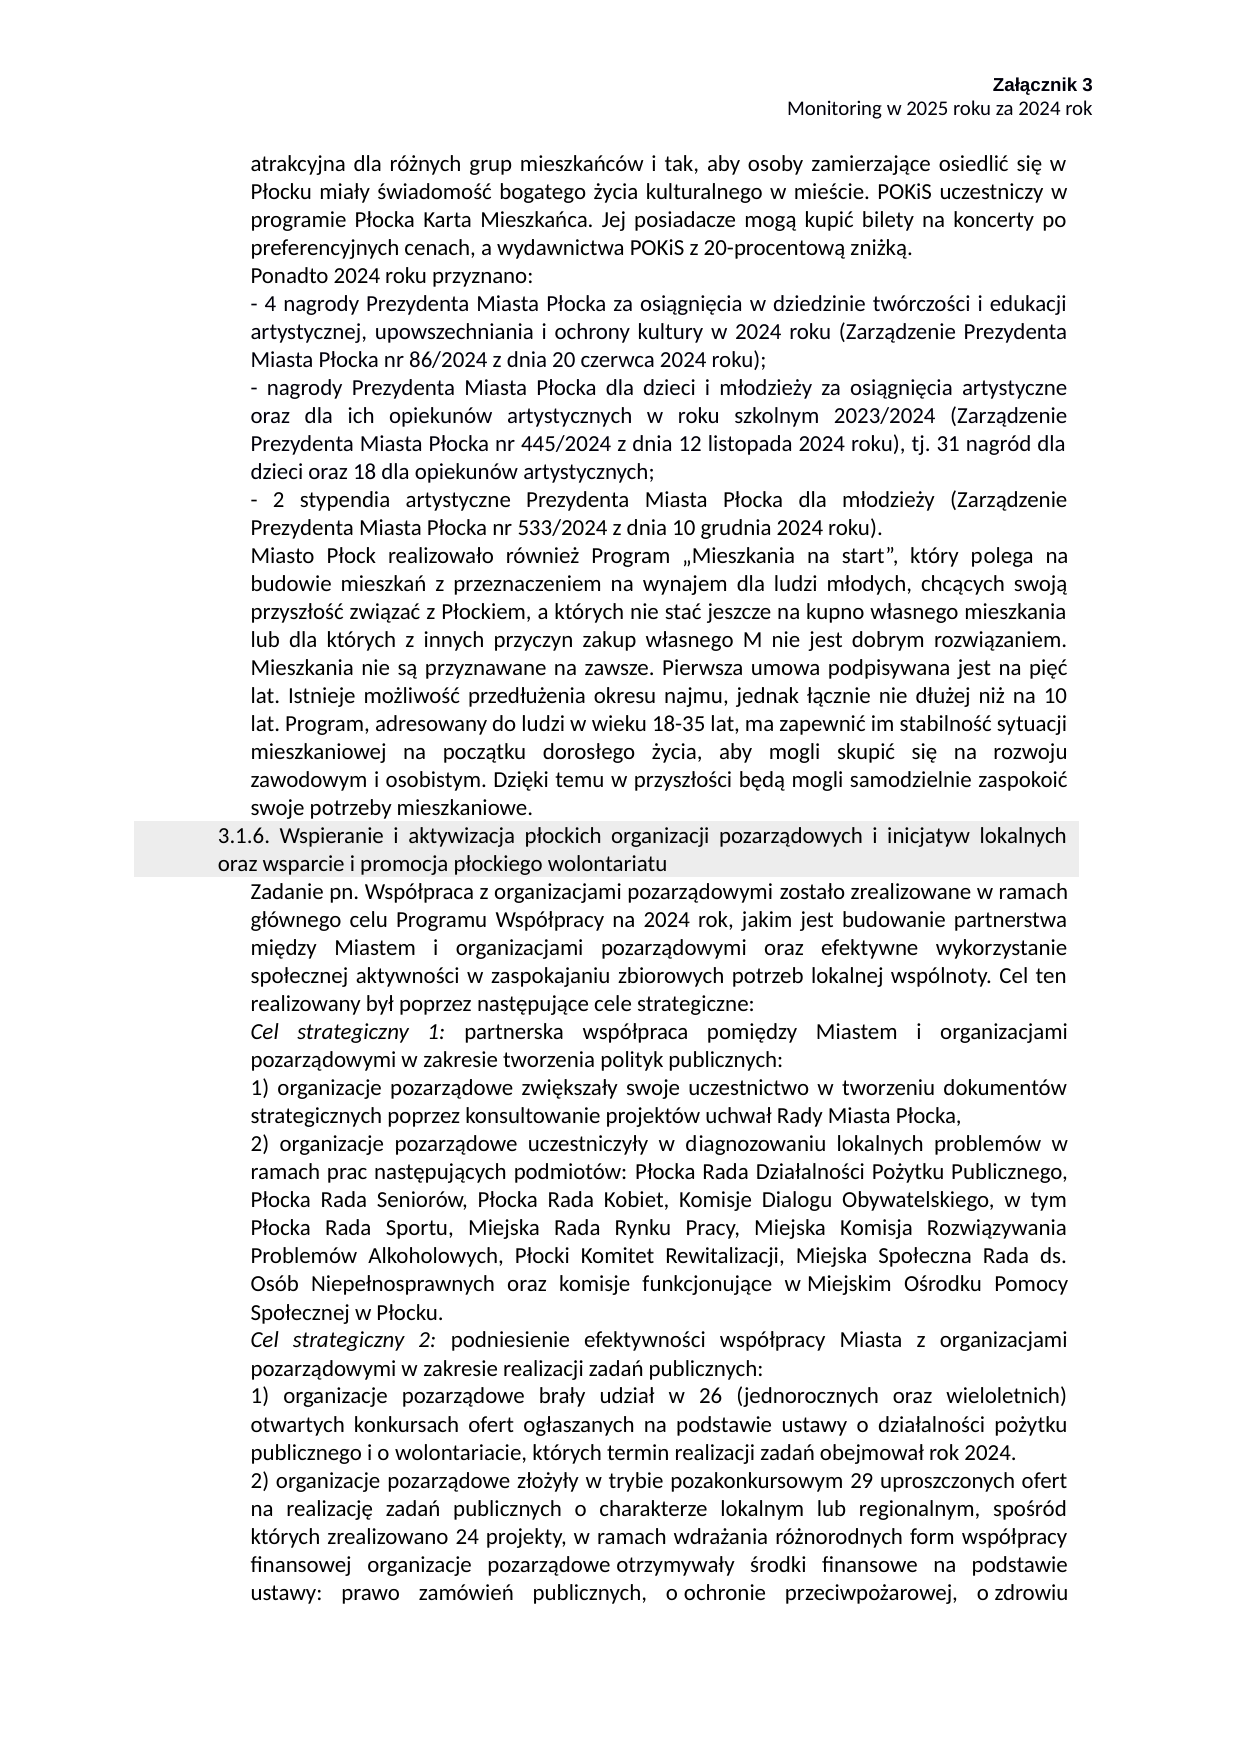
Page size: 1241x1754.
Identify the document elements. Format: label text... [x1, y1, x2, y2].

table_cell [166, 877, 204, 1606]
table_cell Zadanie pn. Współpraca z organizacjami pozarządowymi zostało zrealizowane w ramach głównego celu Programu Współpracy na 2024 rok, jakim jest budowanie partnerstwa między Miastem i organizacjami pozarządowymi oraz efektywne wykorzystanie społecznej aktywności w zaspokajaniu zbiorowych potrzeb lokalnej wspólnoty. Cel ten realizowany był poprzez następujące cele strategiczne: Cel strategiczny 1: partnerska współpraca pomiędzy Miastem i organizacjami pozarządowymi w zakresie tworzenia polityk publicznych: 1) organizacje pozarządowe zwiększały swoje uczestnictwo w tworzeniu dokumentów strategicznych poprzez konsultowanie projektów uchwał Rady Miasta Płocka, 2) organizacje pozarządowe uczestniczyły w diagnozowaniu lokalnych problemów w ramach prac następujących podmiotów: Płocka Rada Działalności Pożytku Publicznego, Płocka Rada Seniorów, Płocka Rada Kobiet, Komisje Dialogu Obywatelskiego, w tym Płocka Rada Sportu, Miejska Rada Rynku Pracy, Miejska Komisja Rozwiązywania Problemów Alkoholowych, Płocki Komitet Rewitalizacji, Miejska Społeczna Rada ds. Osób Niepełnosprawnych oraz komisje funkcjonujące w Miejskim Ośrodku Pomocy Społecznej w Płocku. Cel strategiczny 2: podniesienie efektywności współpracy Miasta z organizacjami pozarządowymi w zakresie realizacji zadań publicznych: 1) organizacje pozarządowe brały udział w 26 (jednorocznych oraz wieloletnich) otwartych konkursach ofert ogłaszanych na podstawie ustawy o działalności pożytku publicznego i o wolontariacie, których termin realizacji zadań obejmował rok 2024. 2) organizacje pozarządowe złożyły w trybie pozakonkursowym 29 uproszczonych ofert na realizację zadań publicznych o charakterze lokalnym lub regionalnym, spośród których zrealizowano 24 projekty, w ramach wdrażania różnorodnych form współpracy finansowej organizacje pozarządowe otrzymywały środki finansowe na podstawie ustawy: prawo zamówień publicznych, o ochronie przeciwpożarowej, o zdrowiu [237, 877, 1079, 1606]
table_cell [134, 877, 166, 1606]
table_cell [166, 821, 204, 877]
table_cell [134, 149, 166, 821]
table_cell [204, 149, 237, 821]
table_cell [204, 877, 237, 1606]
table_cell [134, 821, 166, 877]
table_cell atrakcyjna dla różnych grup mieszkańców i tak, aby osoby zamierzające osiedlić się w Płocku miały świadomość bogatego życia kulturalnego w mieście. POKiS uczestniczy w programie Płocka Karta Mieszkańca. Jej posiadacze mogą kupić bilety na koncerty po preferencyjnych cenach, a wydawnictwa POKiS z 20-procentową zniżką. Ponadto 2024 roku przyznano: - 4 nagrody Prezydenta Miasta Płocka za osiągnięcia w dziedzinie twórczości i edukacji artystycznej, upowszechniania i ochrony kultury w 2024 roku (Zarządzenie Prezydenta Miasta Płocka nr 86/2024 z dnia 20 czerwca 2024 roku); - nagrody Prezydenta Miasta Płocka dla dzieci i młodzieży za osiągnięcia artystyczne oraz dla ich opiekunów artystycznych w roku szkolnym 2023/2024 (Zarządzenie Prezydenta Miasta Płocka nr 445/2024 z dnia 12 listopada 2024 roku), tj. 31 nagród dla dzieci oraz 18 dla opiekunów artystycznych; - 2 stypendia artystyczne Prezydenta Miasta Płocka dla młodzieży (Zarządzenie Prezydenta Miasta Płocka nr 533/2024 z dnia 10 grudnia 2024 roku). Miasto Płock realizowało również Program „Mieszkania na start”, który polega na budowie mieszkań z przeznaczeniem na wynajem dla ludzi młodych, chcących swoją przyszłość związać z Płockiem, a których nie stać jeszcze na kupno własnego mieszkania lub dla których z innych przyczyn zakup własnego M nie jest dobrym rozwiązaniem. Mieszkania nie są przyznawane na zawsze. Pierwsza umowa podpisywana jest na pięć lat. Istnieje możliwość przedłużenia okresu najmu, jednak łącznie nie dłużej niż na 10 lat. Program, adresowany do ludzi w wieku 18-35 lat, ma zapewnić im stabilność sytuacji mieszkaniowej na początku dorosłego życia, aby mogli skupić się na rozwoju zawodowym i osobistym. Dzięki temu w przyszłości będą mogli samodzielnie zaspokoić swoje potrzeby mieszkaniowe. [237, 149, 1079, 821]
table_cell [166, 149, 204, 821]
table_cell 3.1.6. Wspieranie i aktywizacja płockich organizacji pozarządowych i inicjatyw lokalnych oraz wsparcie i promocja płockiego wolontariatu [204, 821, 1079, 877]
